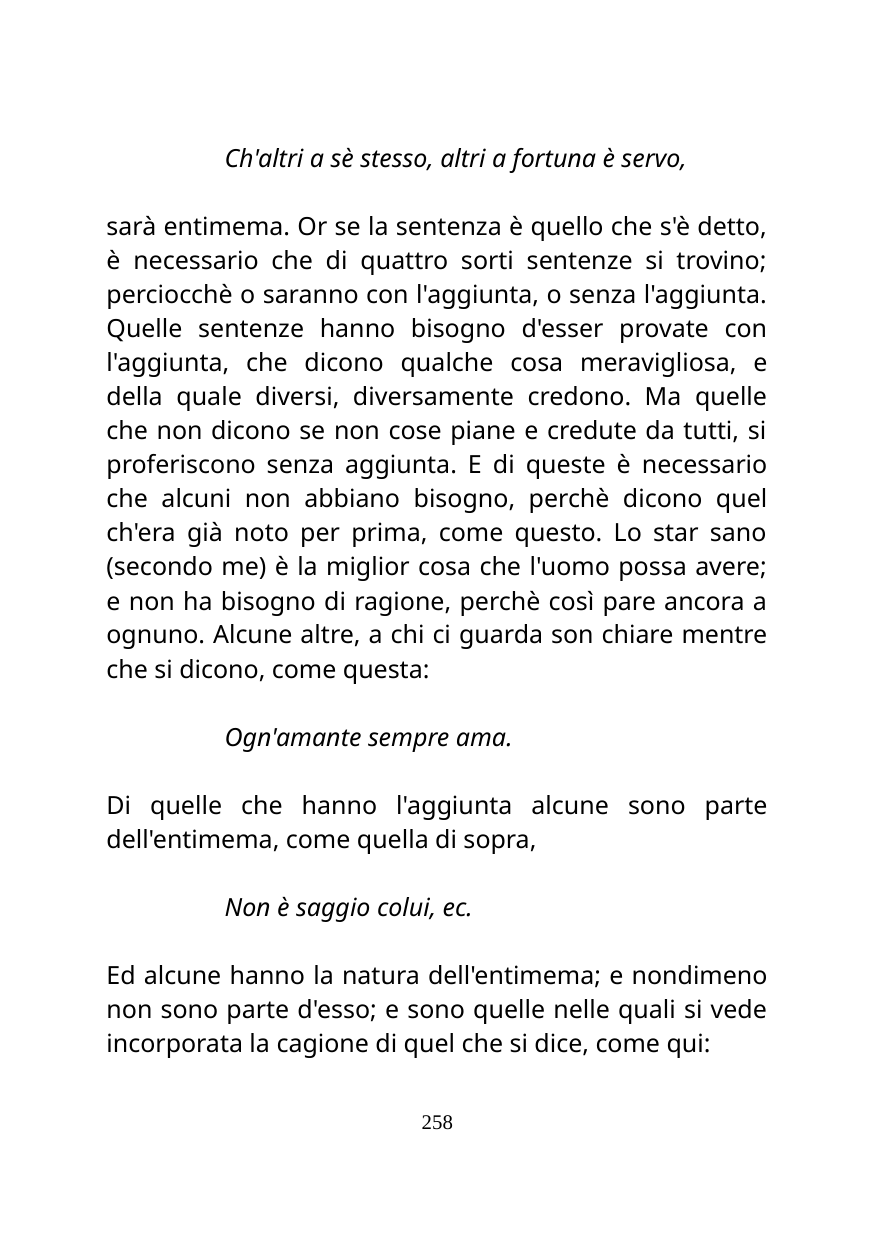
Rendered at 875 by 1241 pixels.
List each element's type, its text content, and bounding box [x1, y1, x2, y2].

text Non è saggio colui, ec. [106, 890, 768, 924]
text Ogn'amante sempre ama. [106, 719, 768, 753]
text sarà entimema. Or se la sentenza è quello che s'è detto, è necessario che di quattro sorti sentenze si trovino; perciocchè o saranno con l'aggiunta, o senza l'aggiunta. Quelle sentenze hanno bisogno d'esser provate con l'aggiunta, che dicono qualche cosa meravigliosa, e della quale diversi, diversamente credono. Ma quelle che non dicono se non cose piane e credute da tutti, si proferiscono senza aggiunta. E di queste è necessario che alcuni non abbiano bisogno, perchè dicono quel ch'era già noto per prima, come questo. Lo star sano (secondo me) è la miglior cosa che l'uomo possa avere; e non ha bisogno di ragione, perchè così pare ancora a ognuno. Alcune altre, a chi ci guarda son chiare mentre che si dicono, come questa: [106, 208, 768, 685]
text Di quelle che hanno l'aggiunta alcune sono parte dell'entimema, come quella di sopra, [106, 787, 768, 856]
text Ch'altri a sè stesso, altri a fortuna è servo, [106, 140, 768, 174]
text Ed alcune hanno la natura dell'entimema; e nondimeno non sono parte d'esso; e sono quelle nelle quali si vede incorporata la cagione di quel che si dice, come qui: [106, 958, 768, 1060]
